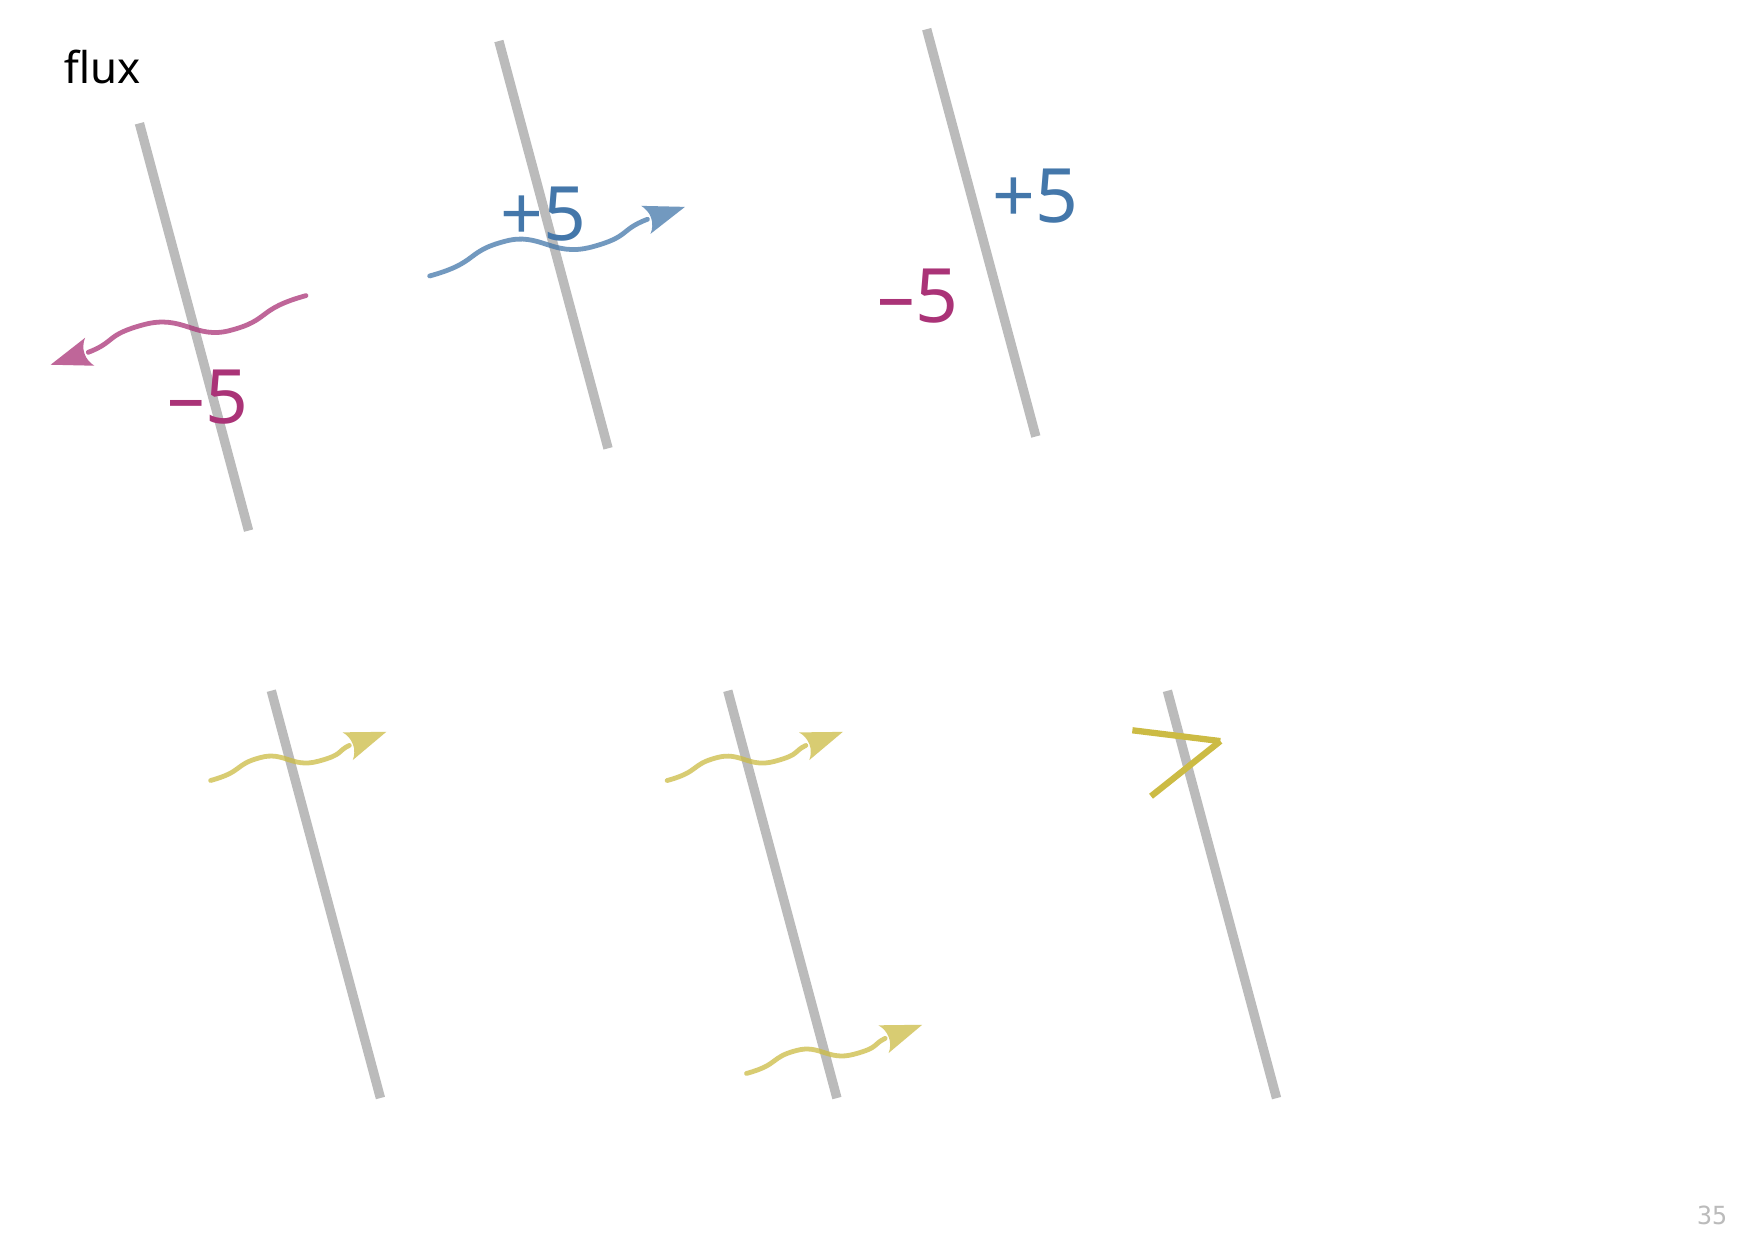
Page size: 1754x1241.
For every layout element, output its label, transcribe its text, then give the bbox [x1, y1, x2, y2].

text_box flux [49, 29, 155, 89]
text_box –5 [152, 335, 258, 426]
text_box –5 [862, 234, 968, 325]
text_box +5 [978, 134, 1091, 225]
text_box +5 [485, 152, 598, 243]
